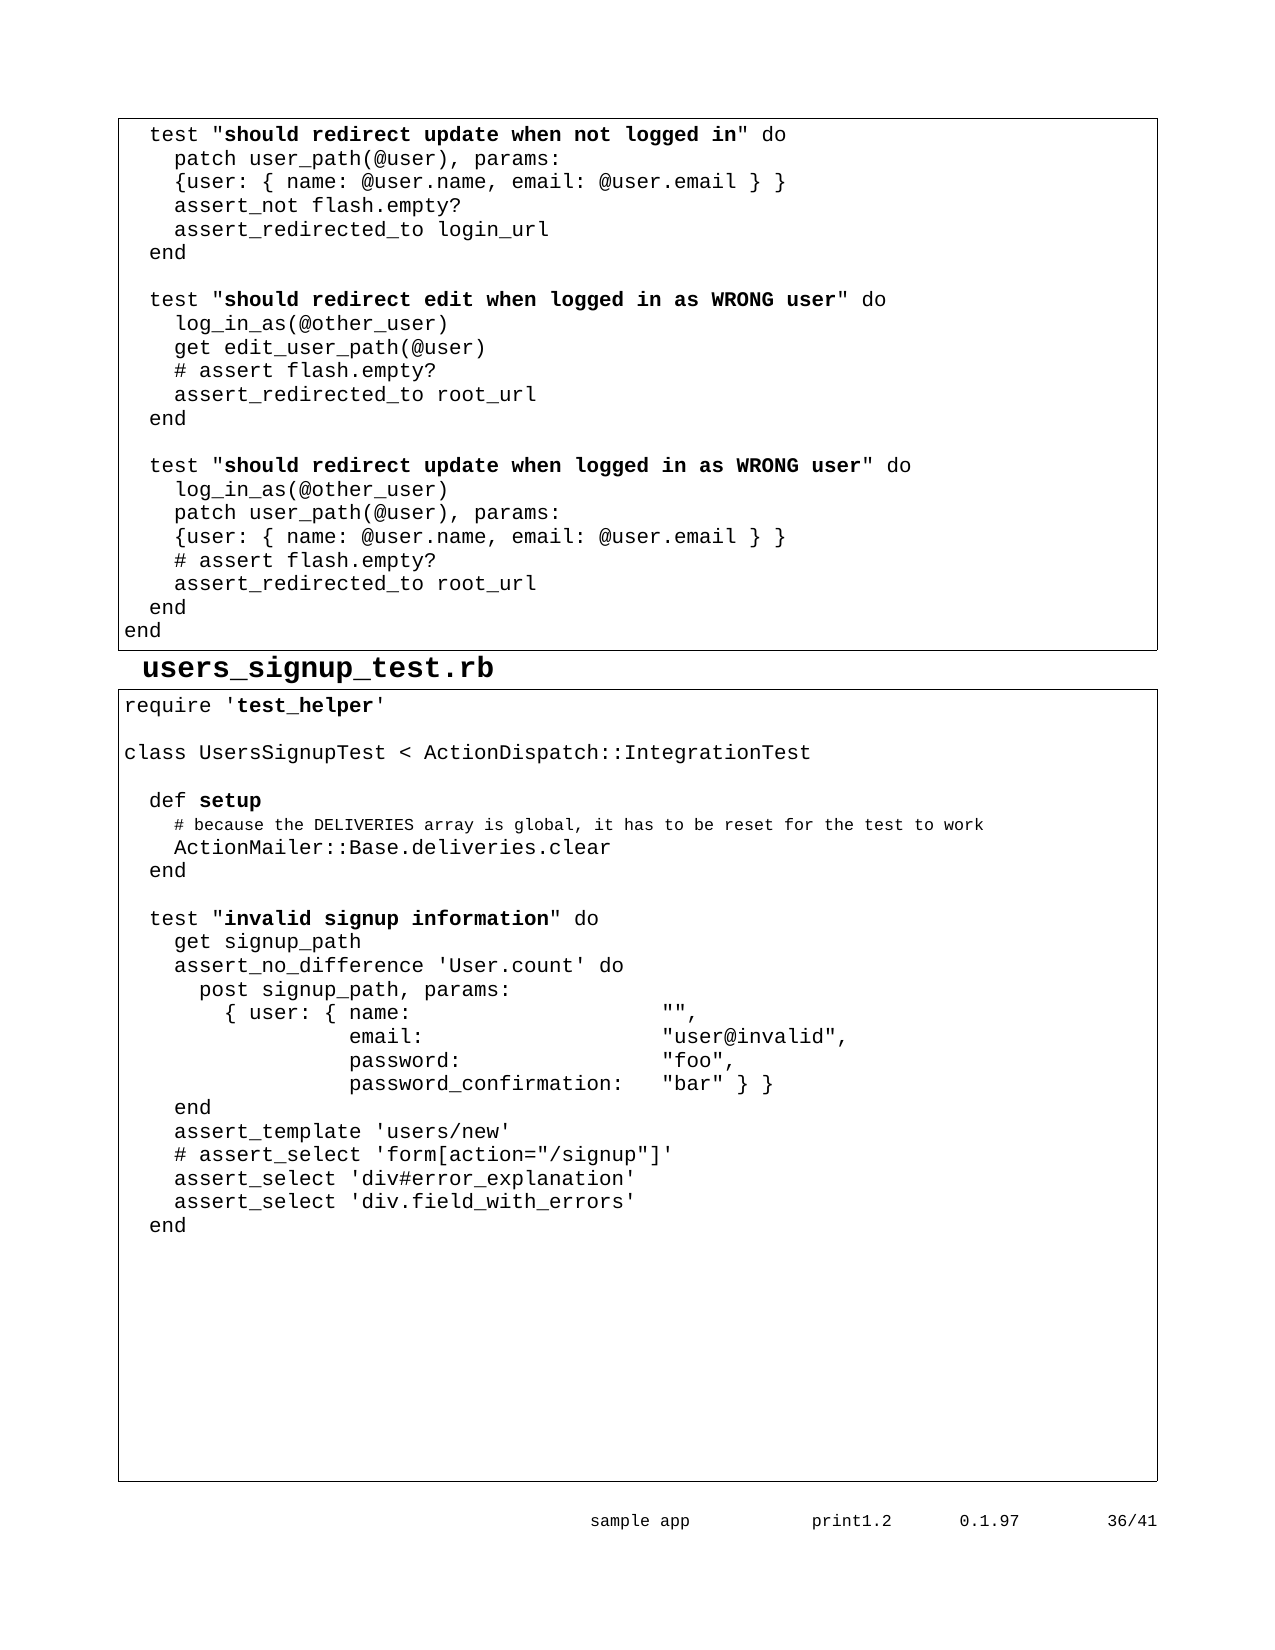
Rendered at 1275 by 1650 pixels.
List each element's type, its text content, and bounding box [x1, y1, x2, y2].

subtitle users_signup_test.rb [142, 653, 1157, 686]
table_header test "should redirect update when not logged in" do patch user_path(@user), params: {user: { name: @user.name, email: @user.email } } assert_not flash.empty? assert_redirected_to login_url end test "should redirect edit when logged in as WRONG user" do log_in_as(@other_user) get edit_user_path(@user) # assert flash.empty? assert_redirected_to root_url end test "should redirect update when logged in as WRONG user" do log_in_as(@other_user) patch user_path(@user), params: {user: { name: @user.name, email: @user.email } } # assert flash.empty? assert_redirected_to root_url end end [119, 119, 1157, 650]
table_header require 'test_helper' class UsersSignupTest < ActionDispatch::IntegrationTest def setup # because the DELIVERIES array is global, it has to be reset for the test to work ActionMailer::Base.deliveries.clear end test "invalid signup information" do get signup_path assert_no_difference 'User.count' do post signup_path, params: { user: { name: "", email: "user@invalid", password: "foo", password_confirmation: "bar" } } end assert_template 'users/new' # assert_select 'form[action="/signup"]' assert_select 'div#error_explanation' assert_select 'div.field_with_errors' end [119, 690, 1157, 1481]
